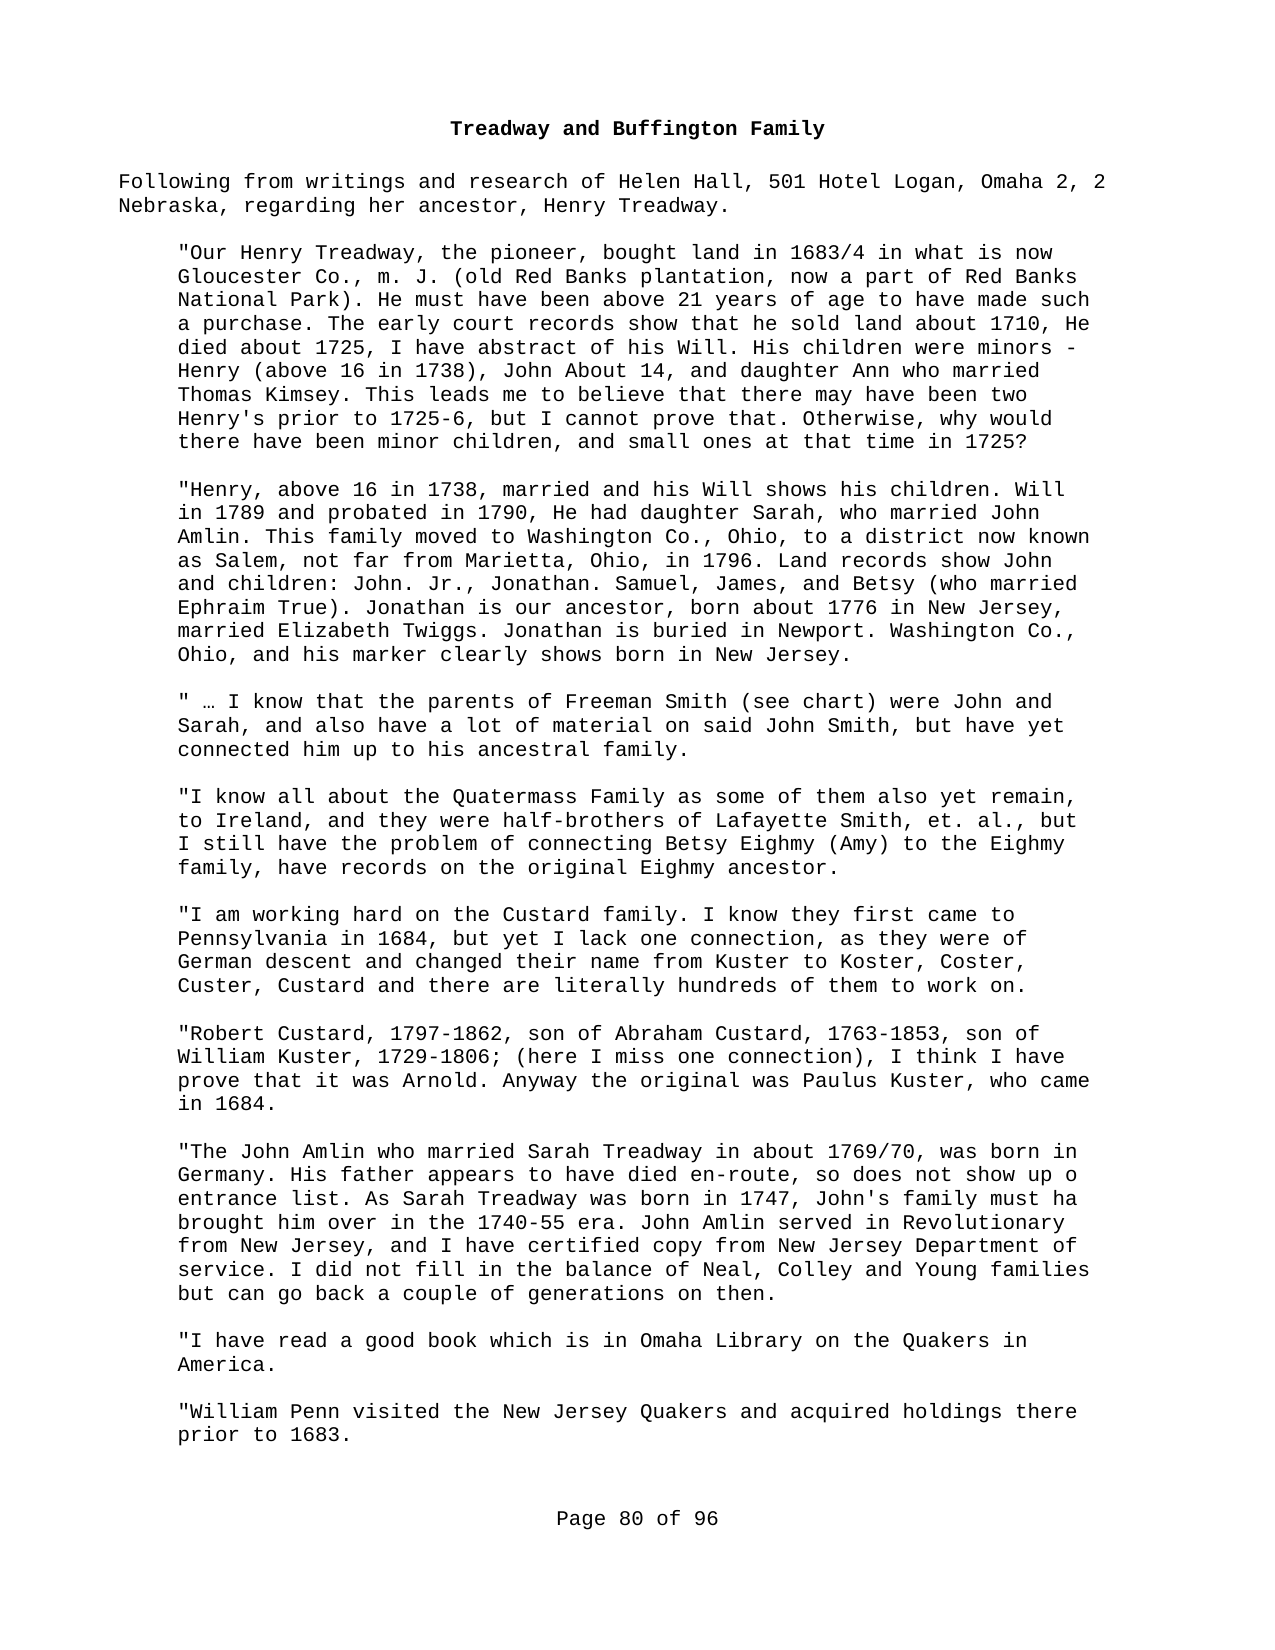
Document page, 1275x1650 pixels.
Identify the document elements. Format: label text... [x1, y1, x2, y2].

text " … I know that the parents of Freeman Smith (see chart) were John and Sarah, and also have a lot of material on said John Smith, but have yet connected him up to his ancestral family. [177, 691, 1098, 762]
text "Robert Custard, 1797-1862, son of Abraham Custard, 1763-1853, son of William Kuster, 1729-1806; (here I miss one connection), I think I have prove that it was Arnold. Anyway the original was Paulus Kuster, who came in 1684. [177, 1022, 1098, 1117]
text "The John Amlin who married Sarah Treadway in about 1769/70, was born in Germany. His father appears to have died en-route, so does not show up o entrance list. As Sarah Treadway was born in 1747, John's family must ha brought him over in the 1740-55 era. John Amlin served in Revolutionary from New Jersey, and I have certified copy from New Jersey Department of service. I did not fill in the balance of Neal, Colley and Young families but can go back a couple of generations on then. [177, 1141, 1098, 1306]
text "William Penn visited the New Jersey Quakers and acquired holdings there prior to 1683. [177, 1401, 1098, 1448]
text "I am working hard on the Custard family. I know they first came to Pennsylvania in 1684, but yet I lack one connection, as they were of German descent and changed their name from Kuster to Koster, Coster, Custer, Custard and there are literally hundreds of them to work on. [177, 904, 1098, 999]
text "I have read a good book which is in Omaha Library on the Quakers in America. [177, 1330, 1098, 1377]
text Following from writings and research of Helen Hall, 501 Hotel Logan, Omaha 2, 2 Nebraska, regarding her ancestor, Henry Treadway. [118, 171, 1157, 218]
text "I know all about the Quatermass Family as some of them also yet remain, to Ireland, and they were half-brothers of Lafayette Smith, et. al., but I still have the problem of connecting Betsy Eighmy (Amy) to the Eighmy family, have records on the original Eighmy ancestor. [177, 786, 1098, 881]
text "Our Henry Treadway, the pioneer, bought land in 1683/4 in what is now Gloucester Co., m. J. (old Red Banks plantation, now a part of Red Banks National Park). He must have been above 21 years of age to have made such a purchase. The early court records show that he sold land about 1710, He died about 1725, I have abstract of his Will. His children were minors - Henry (above 16 in 1738), John About 14, and daughter Ann who married Thomas Kimsey. This leads me to believe that there may have been two Henry's prior to 1725-6, but I cannot prove that. Otherwise, why would there have been minor children, and small ones at that time in 1725? [177, 242, 1098, 455]
text "Henry, above 16 in 1738, married and his Will shows his children. Will in 1789 and probated in 1790, He had daughter Sarah, who married John Amlin. This family moved to Washington Co., Ohio, to a district now known as Salem, not far from Marietta, Ohio, in 1796. Land records show John and children: John. Jr., Jonathan. Samuel, James, and Betsy (who married Ephraim True). Jonathan is our ancestor, born about 1776 in New Jersey, married Elizabeth Twiggs. Jonathan is buried in Newport. Washington Co., Ohio, and his marker clearly shows born in New Jersey. [177, 479, 1098, 668]
